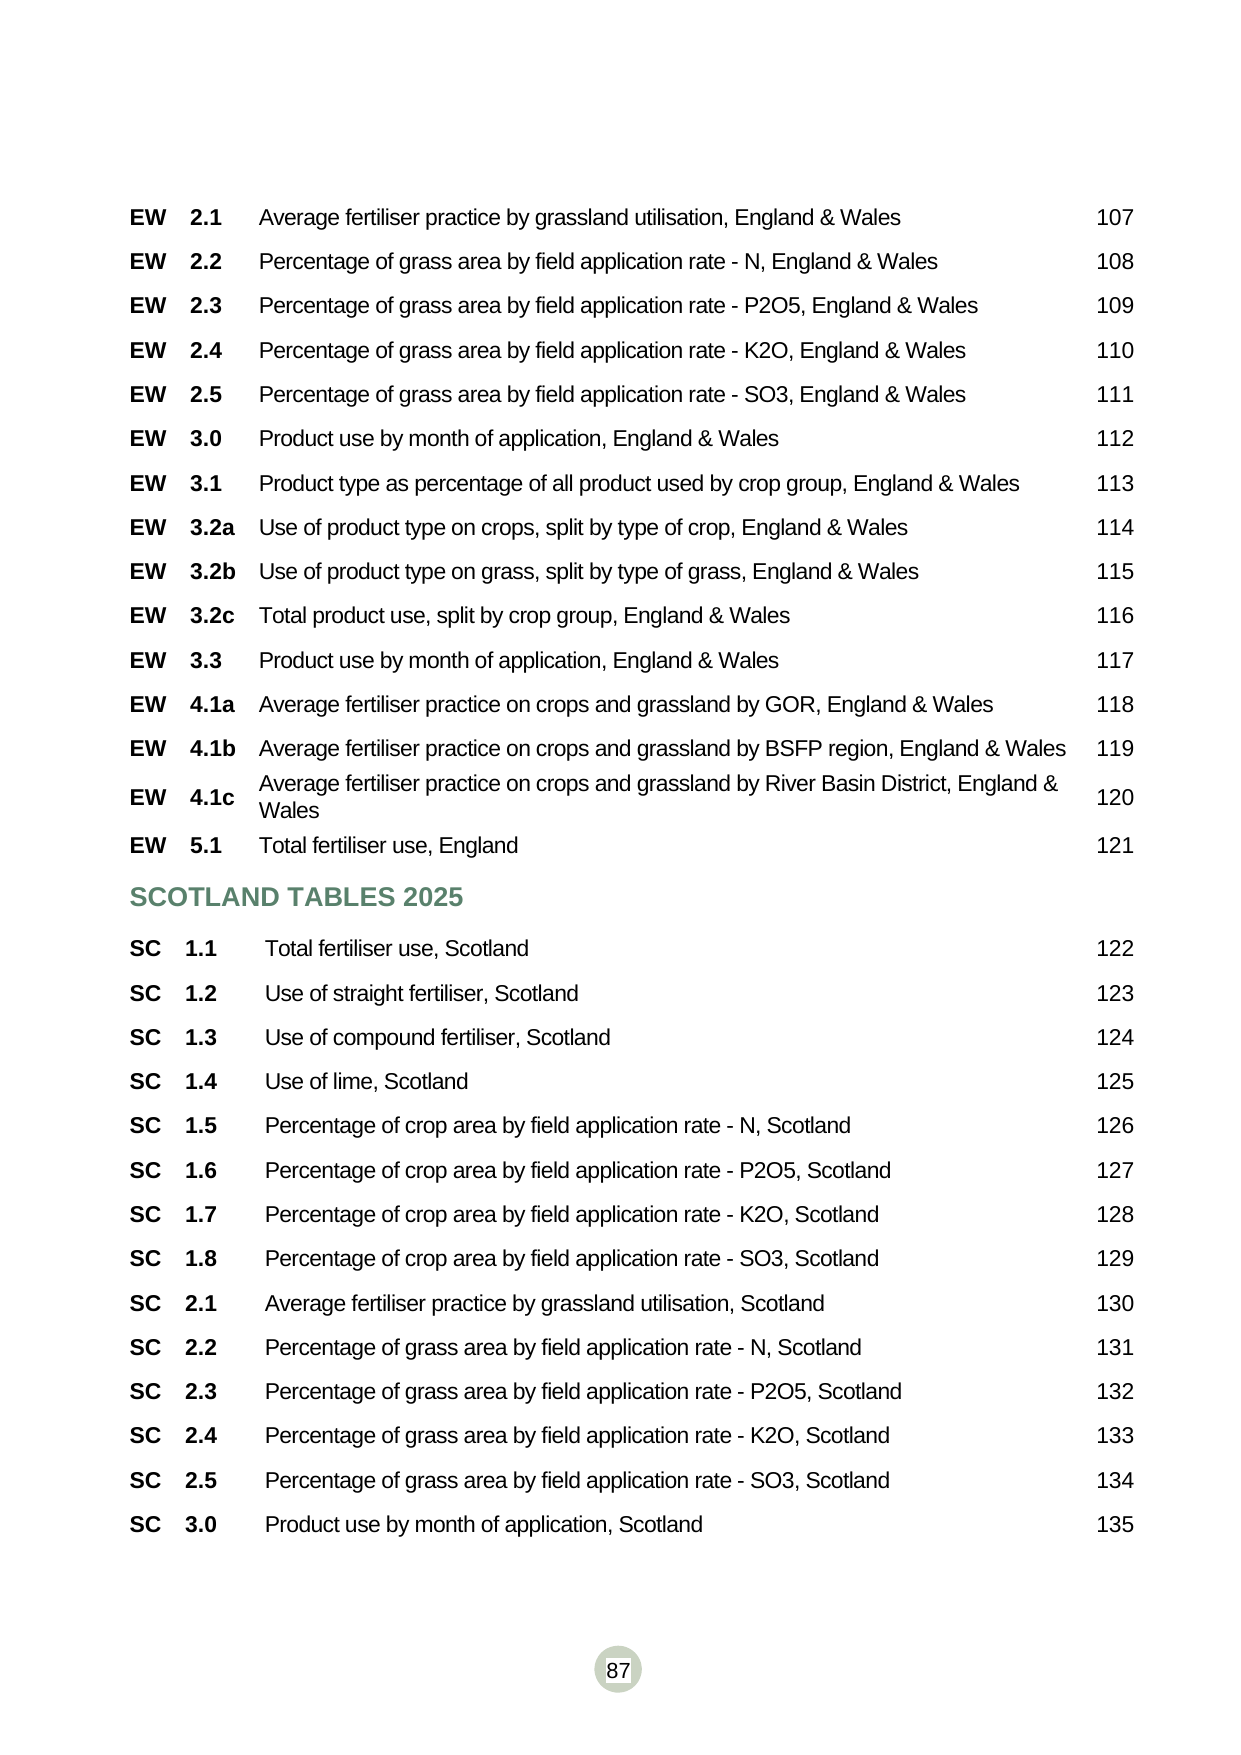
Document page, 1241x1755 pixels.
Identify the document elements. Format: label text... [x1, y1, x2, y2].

table_cell Product use by month of application, England & Wales [247, 638, 1092, 682]
table_cell 1.7 [174, 1192, 253, 1236]
table_cell EW [118, 823, 179, 867]
table_cell 117 [1092, 638, 1134, 682]
table_cell 121 [1092, 823, 1134, 867]
table_cell SC [118, 926, 174, 971]
table_cell SC [118, 1148, 174, 1192]
table_cell Average fertiliser practice on crops and grassland by BSFP region, England & Wales [247, 726, 1092, 770]
table_cell Average fertiliser practice by grassland utilisation, England & Wales [247, 195, 1092, 239]
table_cell 2.2 [174, 1325, 253, 1369]
table_cell SC [118, 1458, 174, 1502]
table_cell Total fertiliser use, Scotland [253, 926, 1092, 971]
table_cell 128 [1092, 1192, 1134, 1236]
table_cell 112 [1092, 416, 1134, 461]
table_cell EW [118, 770, 179, 823]
table_cell 130 [1092, 1281, 1134, 1325]
table_cell 125 [1092, 1059, 1134, 1103]
table_cell 3.2a [179, 505, 247, 549]
table_cell Percentage of grass area by field application rate - SO3, England & Wales [247, 372, 1092, 416]
table_cell 2.1 [179, 195, 247, 239]
table_cell 129 [1092, 1236, 1134, 1281]
table_cell 134 [1092, 1458, 1134, 1502]
table_cell Average fertiliser practice on crops and grassland by River Basin District, England & Wales [247, 770, 1092, 823]
table_cell Use of product type on crops, split by type of crop, England & Wales [247, 505, 1092, 549]
table_cell 4.1a [179, 682, 247, 726]
table_cell 114 [1092, 505, 1134, 549]
table_cell 132 [1092, 1369, 1134, 1413]
table_cell 123 [1092, 971, 1134, 1015]
table_cell SC [118, 1015, 174, 1059]
table_cell 2.5 [174, 1458, 253, 1502]
table_cell Percentage of crop area by field application rate - N, Scotland [253, 1104, 1092, 1148]
table_cell EW [118, 638, 179, 682]
table_cell SC [118, 1281, 174, 1325]
table_cell EW [118, 593, 179, 638]
table_cell 3.3 [179, 638, 247, 682]
table_cell 126 [1092, 1104, 1134, 1148]
table_cell 120 [1092, 770, 1134, 823]
table_cell Average fertiliser practice by grassland utilisation, Scotland [253, 1281, 1092, 1325]
table_cell Percentage of grass area by field application rate - K2O, Scotland [253, 1414, 1092, 1458]
table_cell 5.1 [179, 823, 247, 867]
table_cell 131 [1092, 1325, 1134, 1369]
table_cell EW [118, 239, 179, 283]
table_cell 3.0 [174, 1502, 253, 1546]
table_cell 2.5 [179, 372, 247, 416]
table_cell Use of product type on grass, split by type of grass, England & Wales [247, 549, 1092, 593]
table_cell SC [118, 1414, 174, 1458]
table_cell Percentage of crop area by field application rate - K2O, Scotland [253, 1192, 1092, 1236]
table_cell SC [118, 1369, 174, 1413]
table_cell SCOTLAND TABLES 2025 [118, 868, 1092, 926]
table_cell EW [118, 682, 179, 726]
table_cell 119 [1092, 726, 1134, 770]
table_cell SC [118, 971, 174, 1015]
table_cell SC [118, 1236, 174, 1281]
table_cell Percentage of crop area by field application rate - SO3, Scotland [253, 1236, 1092, 1281]
table_cell SC [118, 1502, 174, 1546]
table_cell SC [118, 1325, 174, 1369]
table_cell Product use by month of application, England & Wales [247, 416, 1092, 461]
table_cell EW [118, 726, 179, 770]
table_cell 4.1c [179, 770, 247, 823]
table_cell Total product use, split by crop group, England & Wales [247, 593, 1092, 638]
table_cell 4.1b [179, 726, 247, 770]
table_cell [1092, 868, 1134, 926]
table_cell 3.0 [179, 416, 247, 461]
table_cell 111 [1092, 372, 1134, 416]
table_cell 3.2b [179, 549, 247, 593]
table_cell 127 [1092, 1148, 1134, 1192]
table_cell 2.4 [174, 1414, 253, 1458]
table_cell 1.3 [174, 1015, 253, 1059]
table_cell Product type as percentage of all product used by crop group, England & Wales [247, 461, 1092, 505]
table_cell EW [118, 461, 179, 505]
table_cell Percentage of grass area by field application rate - P2O5, England & Wales [247, 284, 1092, 328]
table_cell 2.4 [179, 328, 247, 372]
table_cell Percentage of crop area by field application rate - P2O5, Scotland [253, 1148, 1092, 1192]
table_cell 1.4 [174, 1059, 253, 1103]
table_cell EW [118, 505, 179, 549]
table_cell 1.1 [174, 926, 253, 971]
table_cell 109 [1092, 284, 1134, 328]
table_cell Percentage of grass area by field application rate - P2O5, Scotland [253, 1369, 1092, 1413]
table_cell 133 [1092, 1414, 1134, 1458]
table_cell SC [118, 1104, 174, 1148]
table_cell 116 [1092, 593, 1134, 638]
table_cell 1.6 [174, 1148, 253, 1192]
table_cell 2.1 [174, 1281, 253, 1325]
table_cell 113 [1092, 461, 1134, 505]
table_cell 108 [1092, 239, 1134, 283]
table_cell 1.2 [174, 971, 253, 1015]
table_cell 122 [1092, 926, 1134, 971]
table_cell Percentage of grass area by field application rate - N, England & Wales [247, 239, 1092, 283]
table_cell Total fertiliser use, England [247, 823, 1092, 867]
table_cell 2.3 [179, 284, 247, 328]
table_cell 2.2 [179, 239, 247, 283]
table_cell 135 [1092, 1502, 1134, 1546]
table_cell Product use by month of application, Scotland [253, 1502, 1092, 1546]
table_cell Percentage of grass area by field application rate - N, Scotland [253, 1325, 1092, 1369]
table_cell 1.5 [174, 1104, 253, 1148]
table_cell Percentage of grass area by field application rate - SO3, Scotland [253, 1458, 1092, 1502]
table_cell Average fertiliser practice on crops and grassland by GOR, England & Wales [247, 682, 1092, 726]
table_cell 118 [1092, 682, 1134, 726]
table_cell Percentage of grass area by field application rate - K2O, England & Wales [247, 328, 1092, 372]
table_cell EW [118, 195, 179, 239]
table_cell 2.3 [174, 1369, 253, 1413]
table_cell 107 [1092, 195, 1134, 239]
table_cell EW [118, 416, 179, 461]
table_cell EW [118, 284, 179, 328]
table_cell Use of lime, Scotland [253, 1059, 1092, 1103]
table_cell 1.8 [174, 1236, 253, 1281]
table_cell SC [118, 1192, 174, 1236]
table_cell Use of straight fertiliser, Scotland [253, 971, 1092, 1015]
table_cell SC [118, 1059, 174, 1103]
table_cell Use of compound fertiliser, Scotland [253, 1015, 1092, 1059]
table_cell EW [118, 372, 179, 416]
table_cell EW [118, 328, 179, 372]
table_cell 110 [1092, 328, 1134, 372]
table_cell 3.1 [179, 461, 247, 505]
table_cell EW [118, 549, 179, 593]
table_cell 124 [1092, 1015, 1134, 1059]
table_cell 115 [1092, 549, 1134, 593]
table_cell 3.2c [179, 593, 247, 638]
